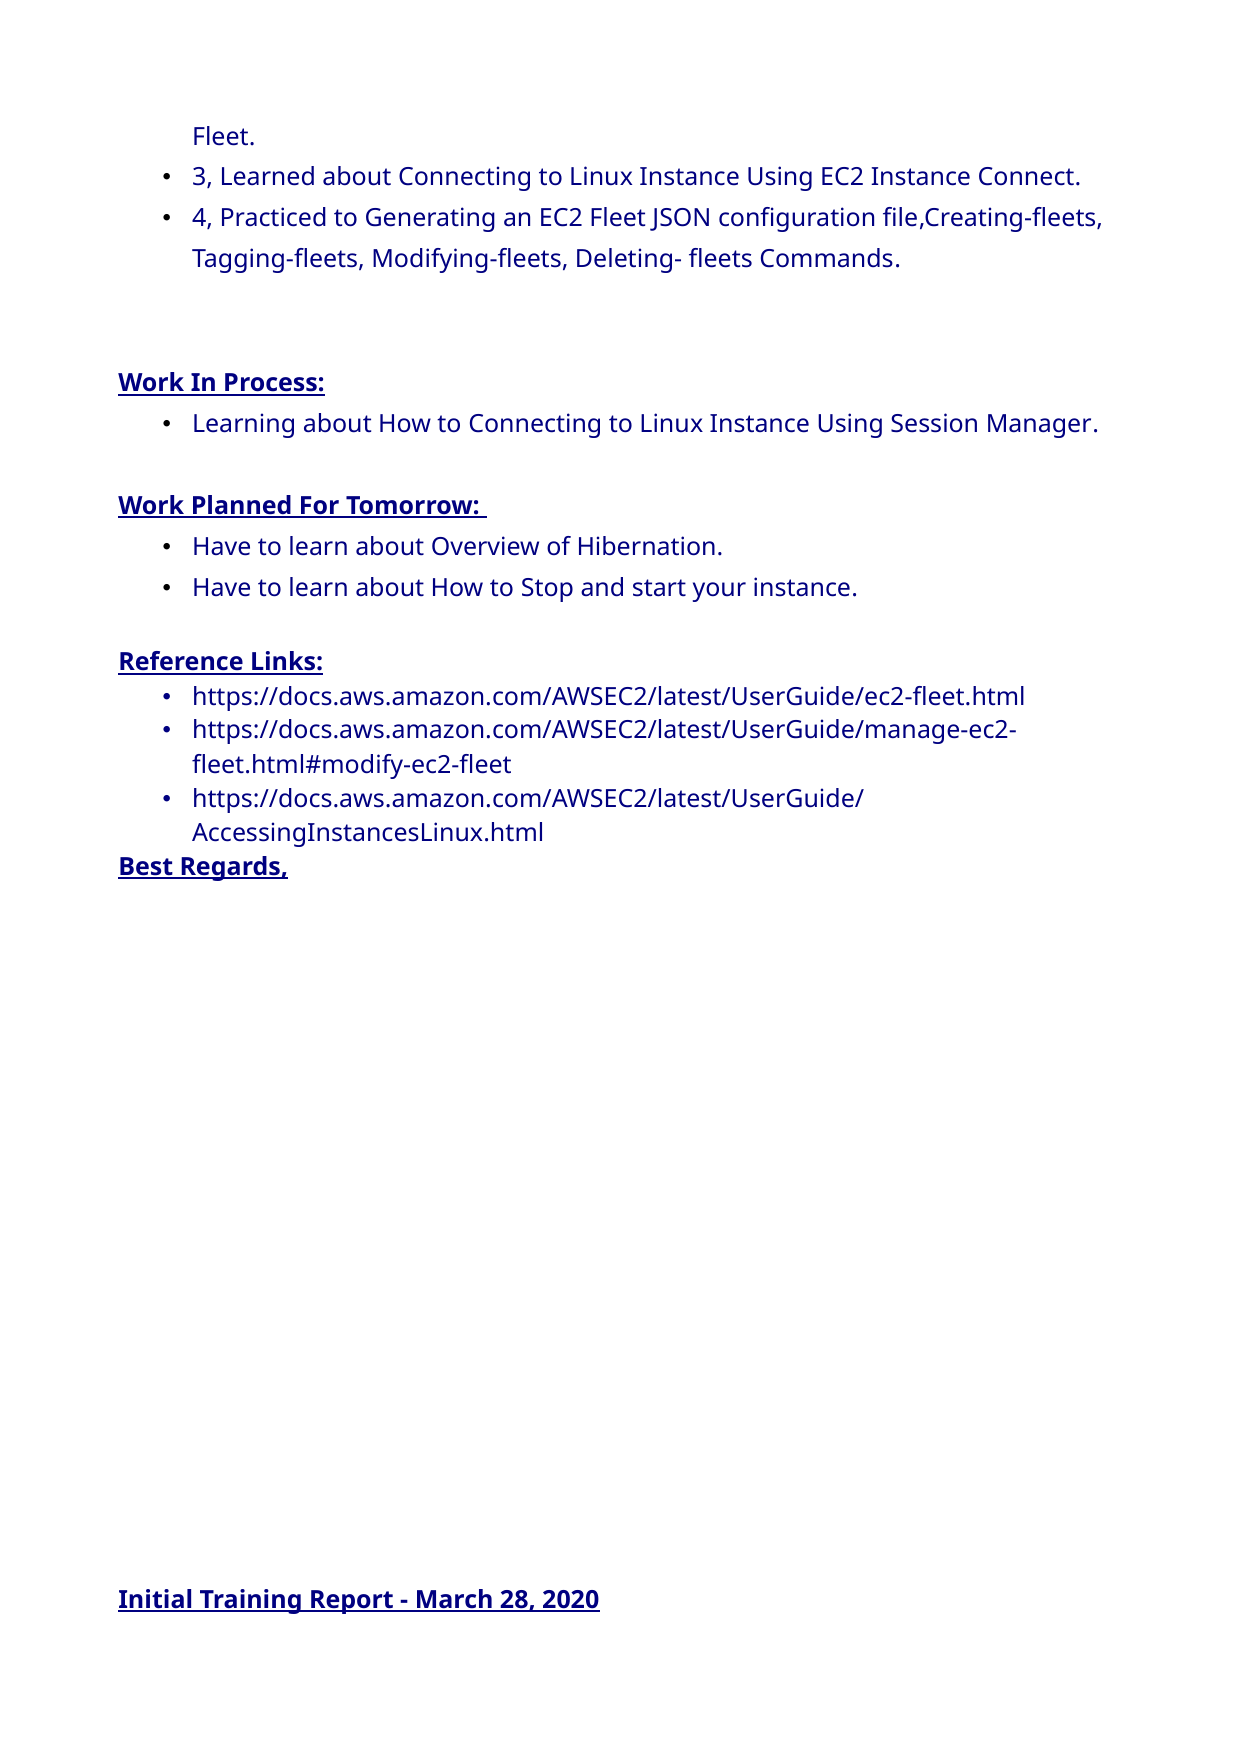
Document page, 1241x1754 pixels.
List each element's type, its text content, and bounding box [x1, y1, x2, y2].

text Best Regards, [118, 848, 1122, 882]
list https://docs.aws.amazon.com/AWSEC2/latest/UserGuide/manage-ec2-fleet.html#modify-ec2-fleet [162, 712, 1122, 780]
list Fleet. [162, 118, 1122, 152]
list https://docs.aws.amazon.com/AWSEC2/latest/UserGuide/AccessingInstancesLinux.html [162, 780, 1122, 848]
list 4, Practiced to Generating an EC2 Fleet JSON configuration file,Creating-fleets, Tagging-fleets, Modifying-fleets, Deleting- fleets Commands. [162, 200, 1122, 275]
list https://docs.aws.amazon.com/AWSEC2/latest/UserGuide/ec2-fleet.html [162, 678, 1122, 712]
text Work In Process: [118, 365, 1122, 399]
list Learning about How to Connecting to Linux Instance Using Session Manager. [162, 406, 1122, 440]
list 3, Learned about Connecting to Linux Instance Using EC2 Instance Connect. [162, 159, 1122, 193]
list Have to learn about Overview of Hibernation. [162, 528, 1122, 562]
text Initial Training Report - March 28, 2020 [118, 1582, 1122, 1616]
list Have to learn about How to Stop and start your instance. [162, 569, 1122, 603]
text Work Planned For Tomorrow: [118, 487, 1122, 522]
text Reference Links: [118, 644, 1122, 678]
